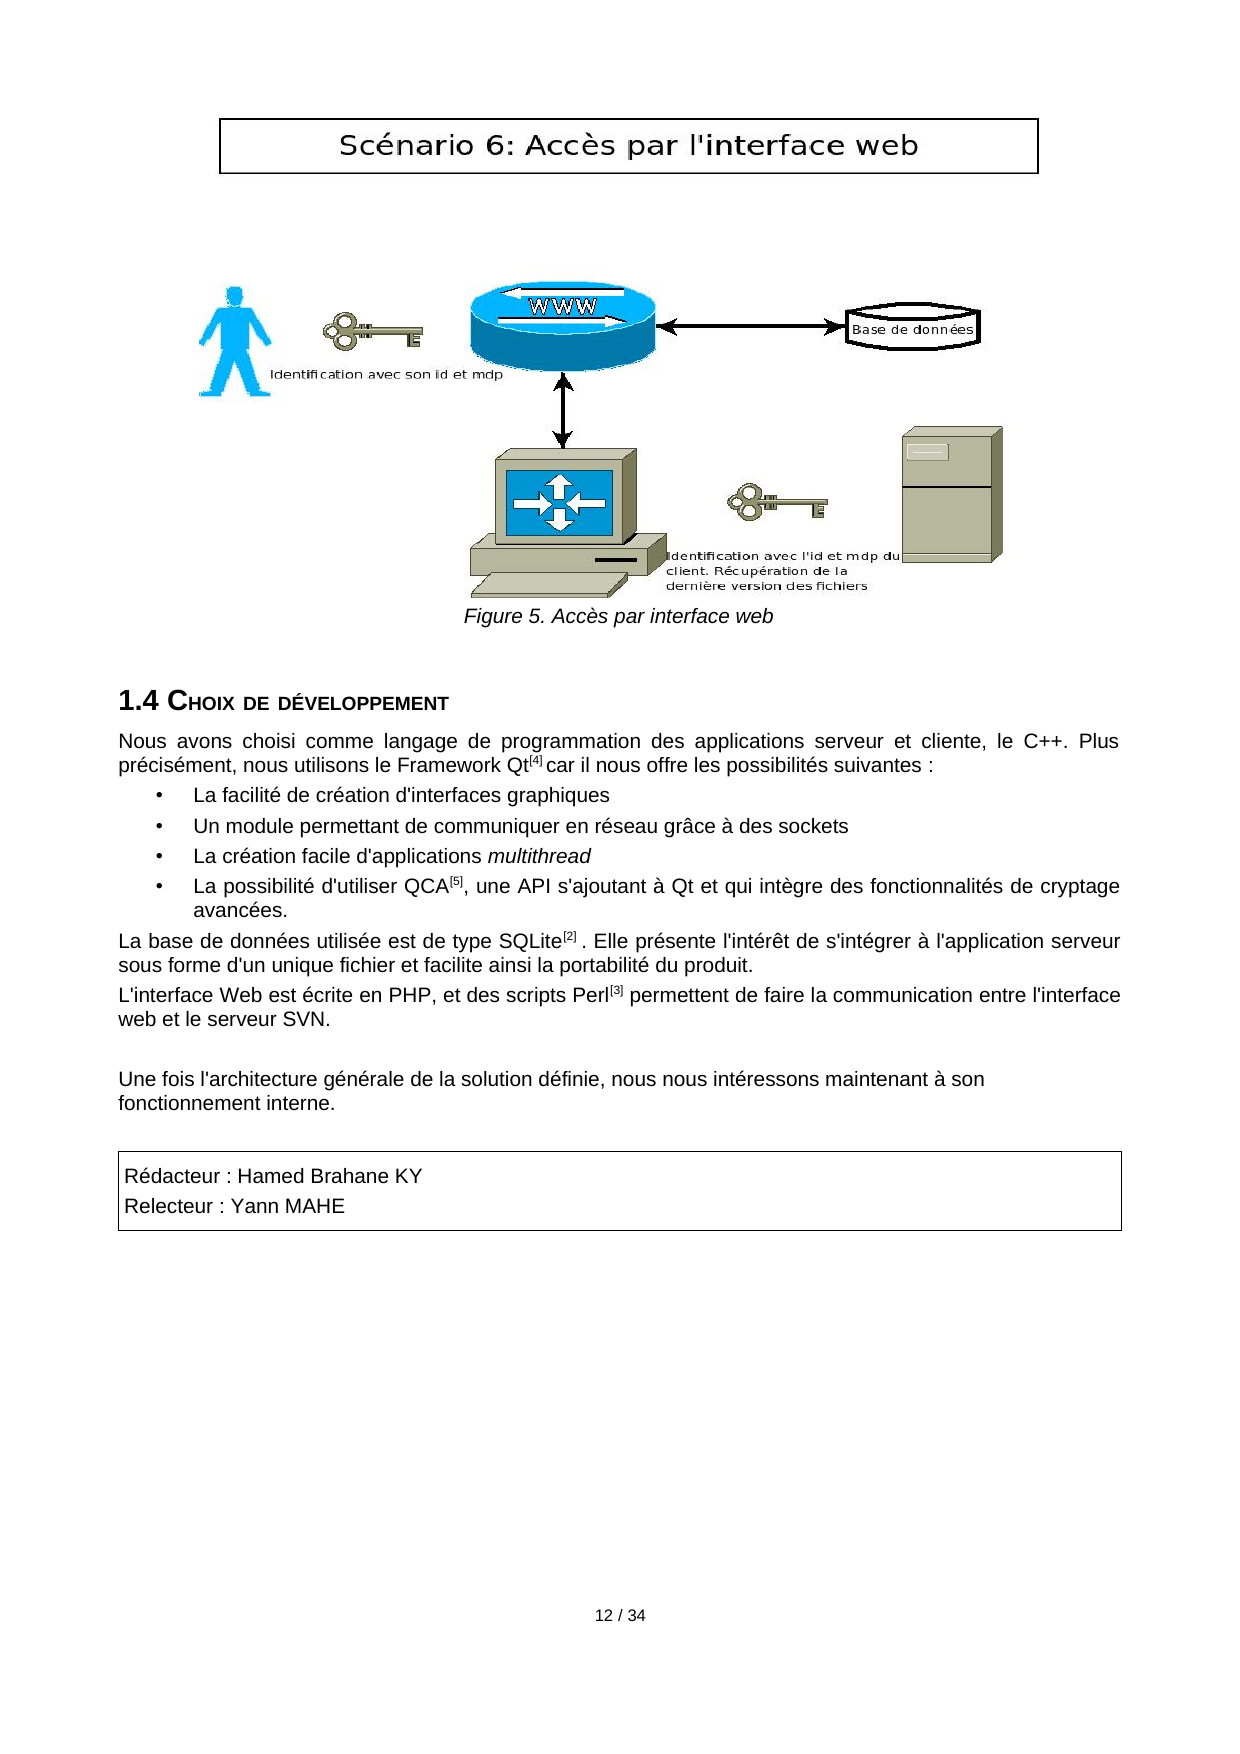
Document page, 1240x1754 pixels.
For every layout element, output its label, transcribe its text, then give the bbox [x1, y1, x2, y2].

text Une fois l'architecture générale de la solution définie, nous nous intéressons maintenant à son fonctionnement interne. [118, 1067, 1121, 1115]
table_header Rédacteur : Hamed Brahane KY Relecteur : Yann MAHE [119, 1152, 1121, 1230]
text L'interface Web est écrite en PHP, et des scripts Perl[3] permettent de faire la communication entre l'interface web et le serveur SVN. [118, 983, 1121, 1031]
list La possibilité d'utiliser QCA[5], une API s'ajoutant à Qt et qui intègre des fonctionnalités de cryptage avancées. [156, 874, 1121, 922]
list Un module permettant de communiquer en réseau grâce à des sockets [156, 814, 1121, 838]
list La création facile d'applications multithread [156, 844, 1121, 868]
text Nous avons choisi comme langage de programmation des applications serveur et cliente, le C++. Plus précisément, nous utilisons le Framework Qt[4] car il nous offre les possibilités suivantes : [118, 729, 1121, 777]
subtitle Choix de développement [118, 683, 1121, 717]
text Figure 5. Accès par interface web [118, 604, 1121, 628]
text La base de données utilisée est de type SQLite[2] . Elle présente l'intérêt de s'intégrer à l'application serveur sous forme d'un unique fichier et facilite ainsi la portabilité du produit. [118, 928, 1121, 976]
list La facilité de création d'interfaces graphiques [156, 783, 1121, 807]
picture [198, 118, 1041, 598]
